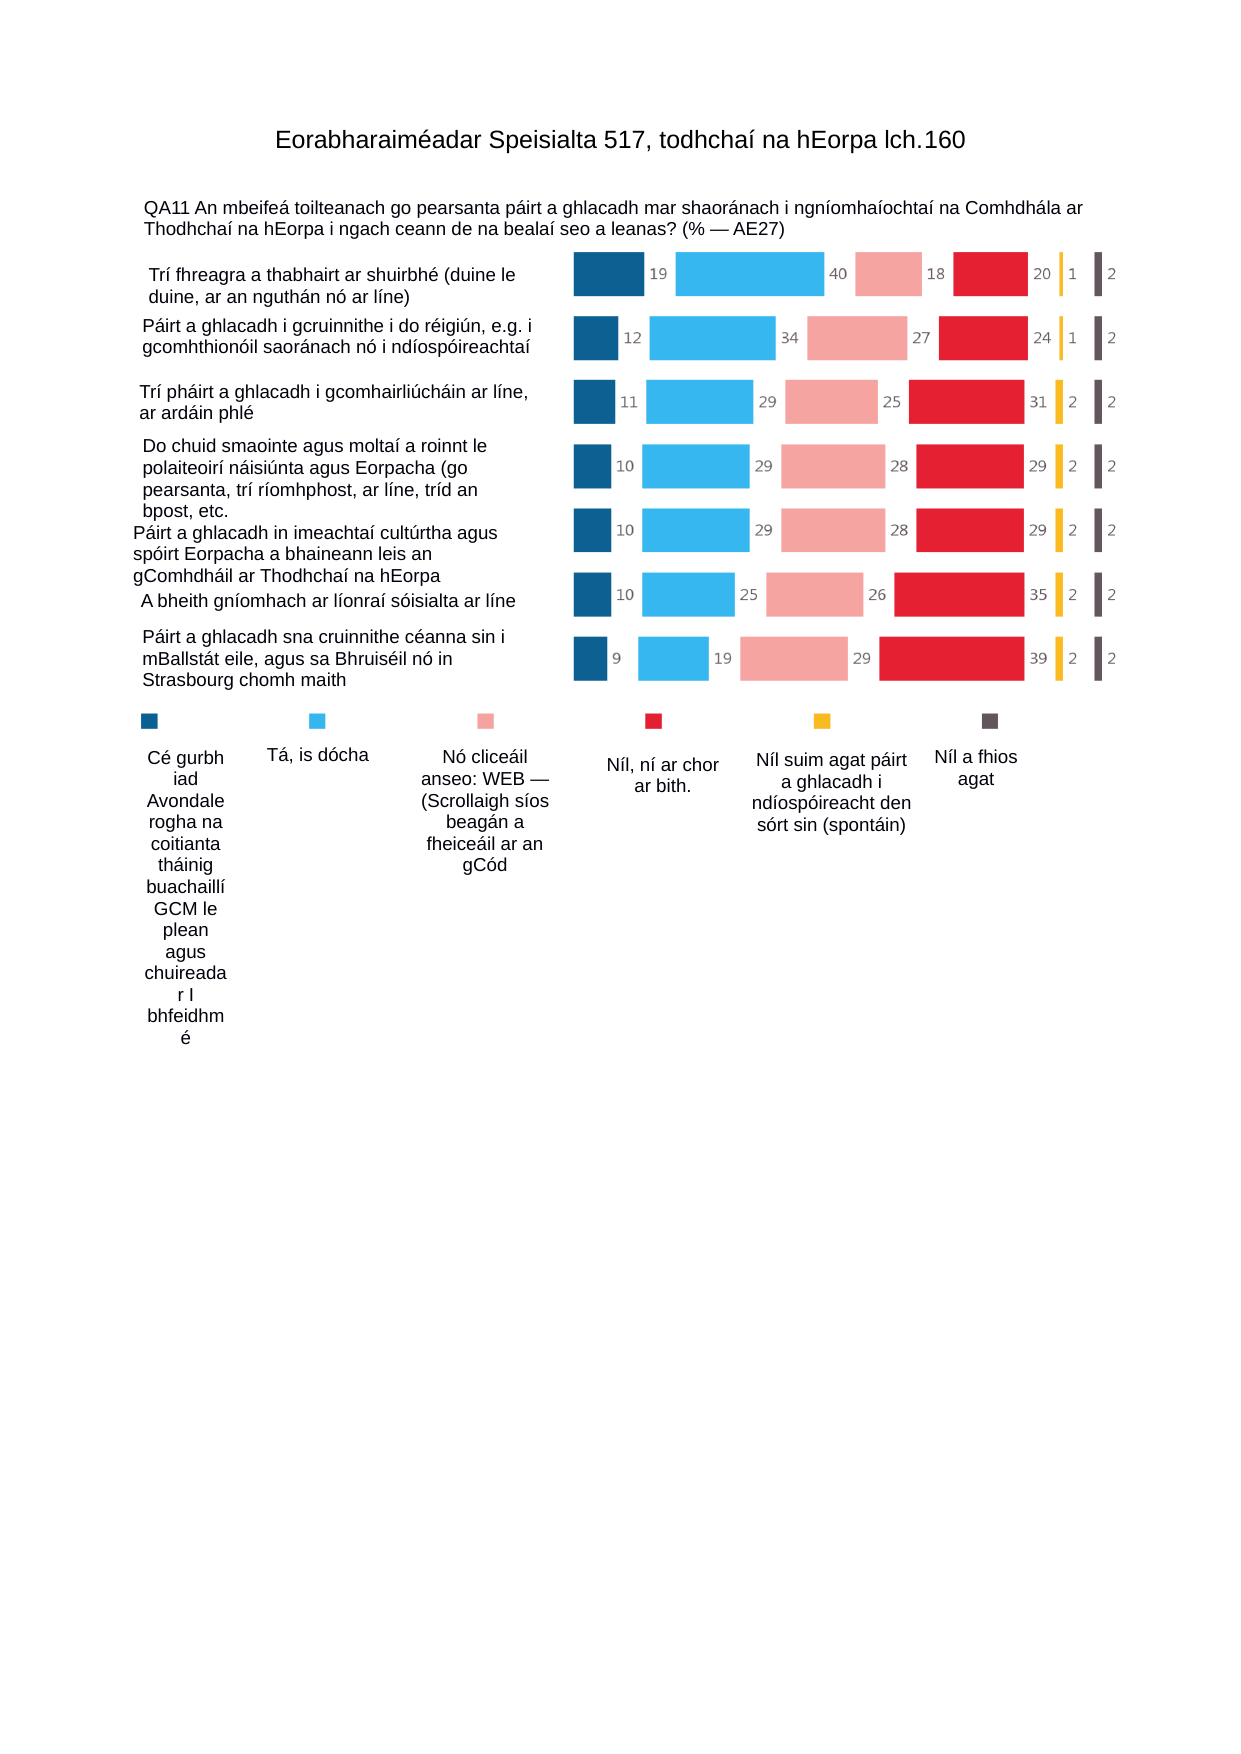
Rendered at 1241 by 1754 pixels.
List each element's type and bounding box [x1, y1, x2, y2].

picture [126, 697, 1009, 731]
picture [567, 235, 1124, 689]
